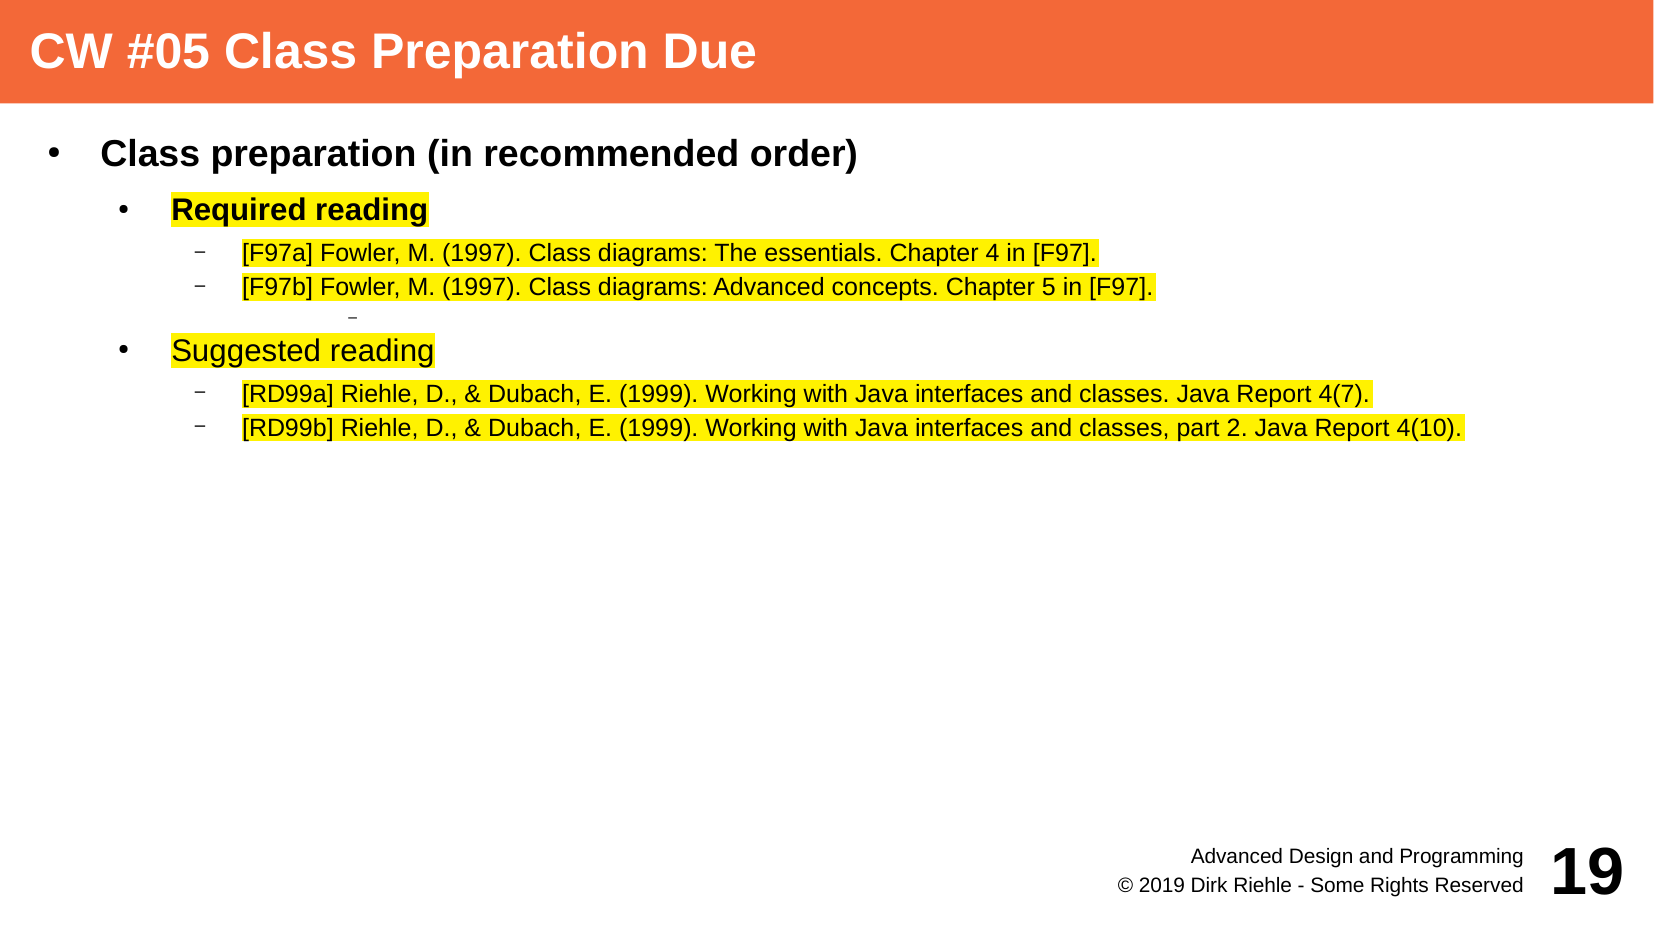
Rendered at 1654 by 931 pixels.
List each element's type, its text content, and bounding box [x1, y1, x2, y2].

list Class preparation (in recommended order) Required reading [F97a] Fowler, M. (1997). Class diagrams: The essentials. Chapter 4 in [F97]. [F97b] Fowler, M. (1997). Class diagrams: Advanced concepts. Chapter 5 in [F97]. Suggested reading [RD99a] Riehle, D., & Dubach, E. (1999). Working with Java interfaces and classes. Java Report 4(7). [RD99b] Riehle, D., & Dubach, E. (1999). Working with Java interfaces and classes, part 2. Java Report 4(10). [29, 132, 1625, 813]
title CW #05 Class Preparation Due [0, 0, 1654, 104]
